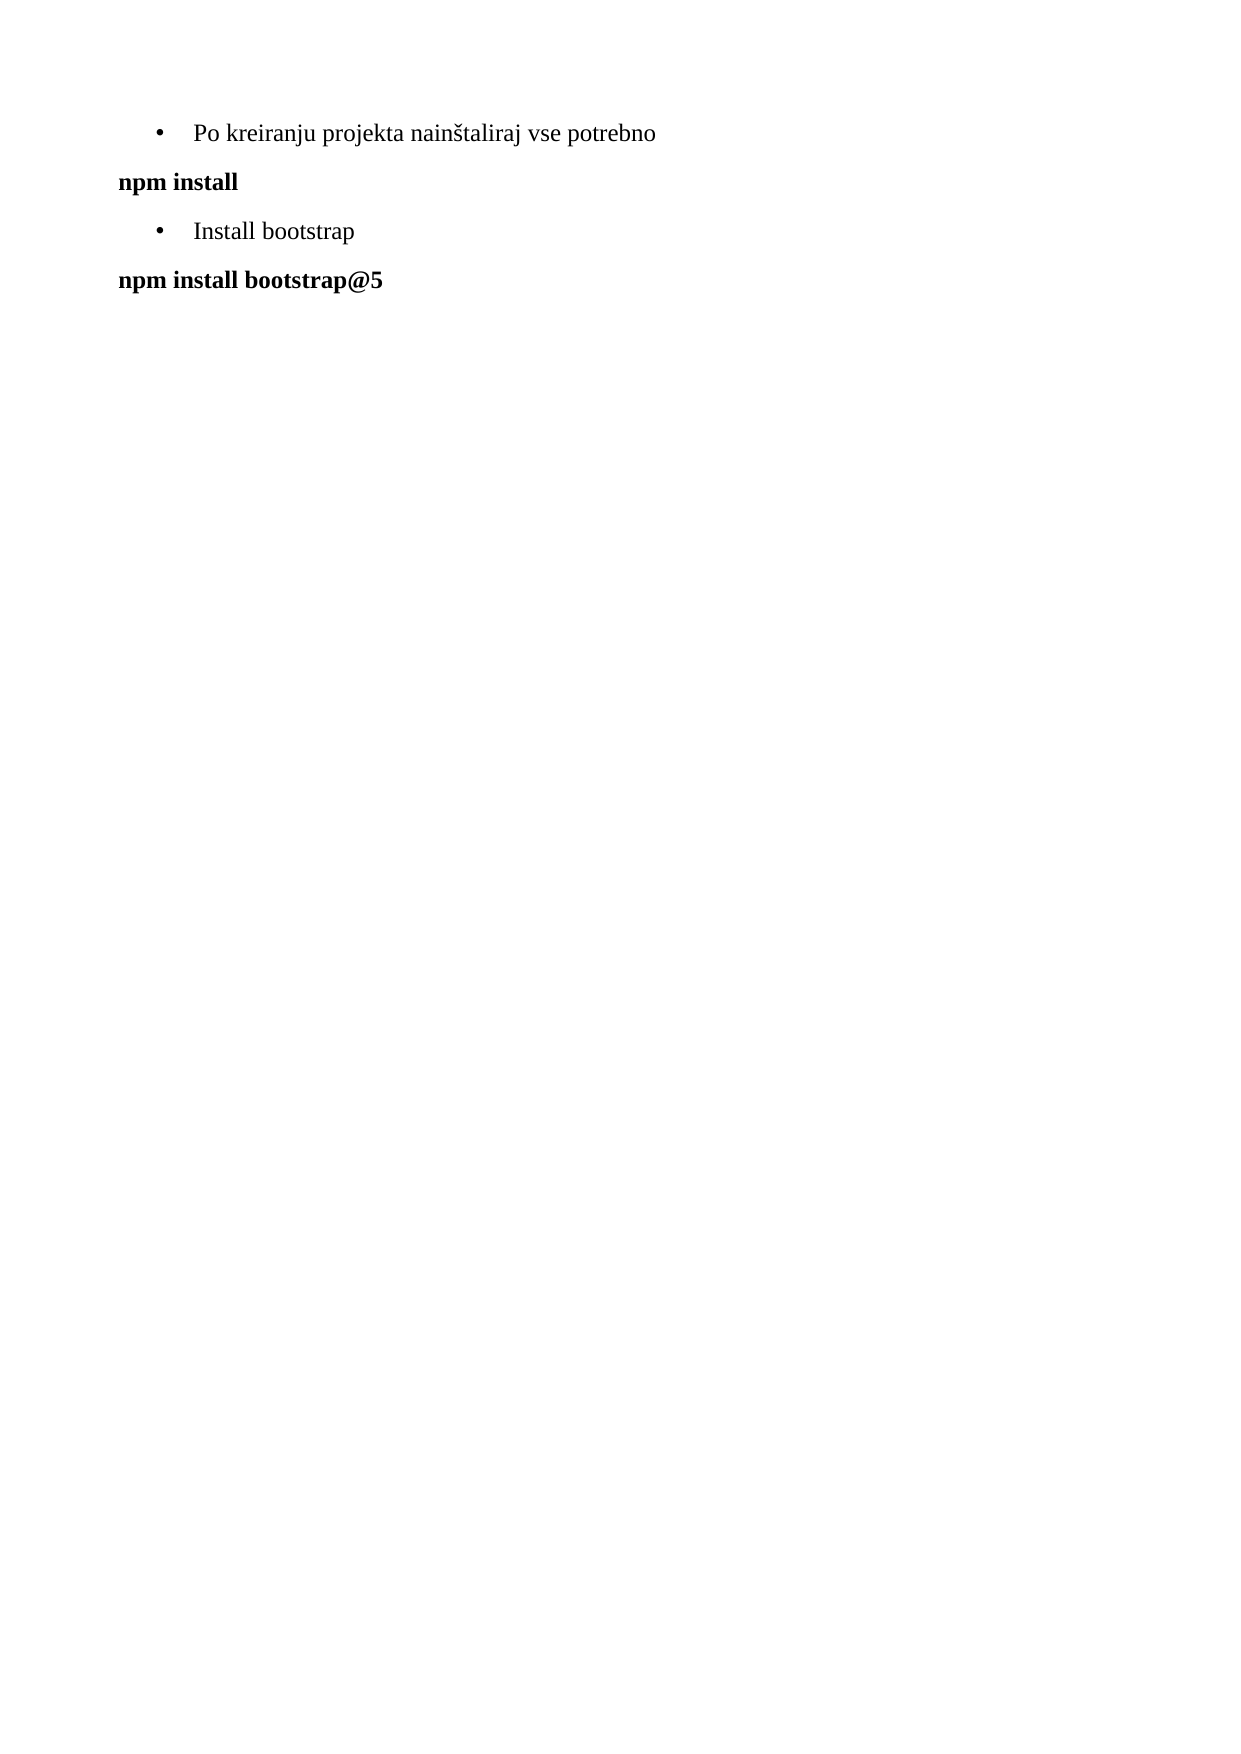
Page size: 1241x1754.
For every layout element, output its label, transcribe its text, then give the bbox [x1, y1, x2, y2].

list Po kreiranju projekta nainštaliraj vse potrebno [156, 118, 1122, 147]
list Install bootstrap [156, 216, 1122, 245]
text npm install bootstrap@5 [118, 265, 1122, 294]
text npm install [118, 167, 1122, 196]
